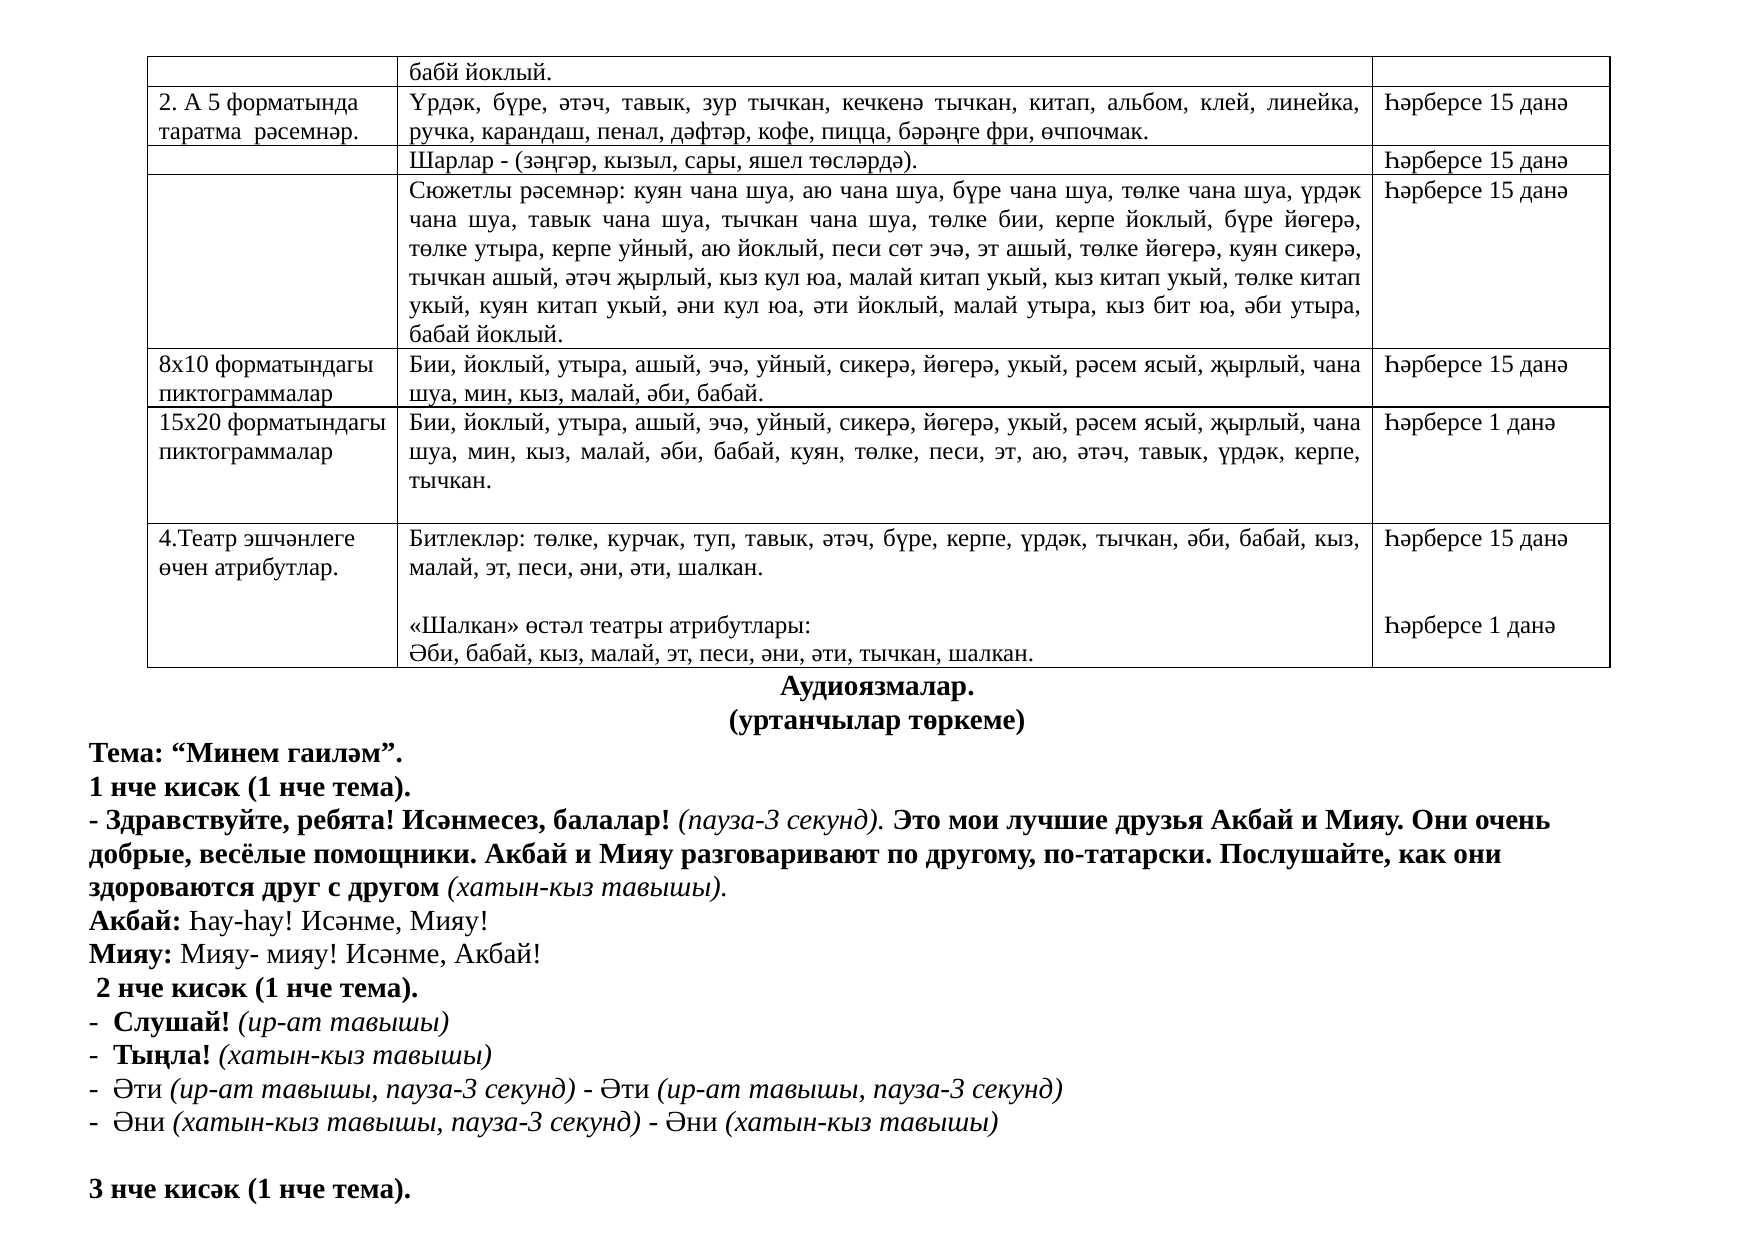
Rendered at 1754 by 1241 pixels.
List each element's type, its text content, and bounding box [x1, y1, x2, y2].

text Аудиоязмалар. [118, 668, 1636, 702]
text - Тыңла! (хатын-кыз тавышы) [88, 1037, 1636, 1071]
table_cell [148, 57, 397, 86]
table_cell 8х10 форматындагы пиктограммалар [148, 349, 397, 406]
table_cell бабй йоклый. [398, 57, 1372, 86]
table_cell [148, 146, 397, 174]
table_cell Һәрберсе 15 данә Һәрберсе 1 данә [1373, 524, 1609, 667]
table_cell Битлекләр: төлке, курчак, туп, тавык, әтәч, бүре, керпе, үрдәк, тычкан, әби, бабай, кыз, малай, эт, песи, әни, әти, шалкан. «Шалкан» өстәл театры атрибутлары: Әби, бабай, кыз, малай, эт, песи, әни, әти, тычкан, шалкан. [398, 524, 1372, 667]
text 1 нче кисәк (1 нче тема). [88, 769, 1636, 802]
text 2 нче кисәк (1 нче тема). [88, 970, 1636, 1004]
text - Әни (хатын-кыз тавышы, пауза-3 секунд) - Әни (хатын-кыз тавышы) [88, 1104, 1636, 1138]
text (уртанчылар төркеме) [118, 702, 1636, 735]
table_cell Бии, йоклый, утыра, ашый, эчә, уйный, сикерә, йөгерә, укый, рәсем ясый, җырлый, чана шуа, мин, кыз, малай, әби, бабай. [398, 349, 1372, 406]
text Акбай: Һау-һау! Исәнме, Мияу! [88, 903, 1636, 937]
text Тема: “Минем гаиләм”. [88, 735, 1636, 769]
text Мияу: Мияу- мияу! Исәнме, Акбай! [88, 937, 1636, 970]
text - Слушай! (ир-ат тавышы) [88, 1004, 1636, 1037]
text - Әти (ир-ат тавышы, пауза-3 секунд) - Әти (ир-ат тавышы, пауза-3 секунд) [88, 1071, 1636, 1104]
table_cell Һәрберсе 15 данә [1373, 87, 1609, 144]
text - Здравствуйте, ребята! Исәнмесез, балалар! (пауза-3 секунд). Это мои лучшие друзья Акбай и Мияу. Они очень добрые, весёлые помощники. Акбай и Мияу разговаривают по другому, по-татарски. Послушайте, как они здороваются друг с другом (хатын-кыз тавышы). [88, 802, 1636, 903]
table_cell [148, 175, 397, 348]
table_cell Сюжетлы рәсемнәр: куян чана шуа, аю чана шуа, бүре чана шуа, төлке чана шуа, үрдәк чана шуа, тавык чана шуа, тычкан чана шуа, төлке бии, керпе йоклый, бүре йөгерә, төлке утыра, керпе уйный, аю йоклый, песи сөт эчә, эт ашый, төлке йөгерә, куян сикерә, тычкан ашый, әтәч җырлый, кыз кул юа, малай китап укый, кыз китап укый, төлке китап укый, куян китап укый, әни кул юа, әти йоклый, малай утыра, кыз бит юа, әби утыра, бабай йоклый. [398, 175, 1372, 348]
table_cell Һәрберсе 1 данә [1373, 408, 1609, 522]
table_cell Һәрберсе 15 данә [1373, 349, 1609, 406]
table_cell 2. А 5 форматында таратма рәсемнәр. [148, 87, 397, 144]
table_cell [1373, 57, 1609, 86]
table_cell 15х20 форматындагы пиктограммалар [148, 408, 397, 522]
table_cell Үрдәк, бүре, әтәч, тавык, зур тычкан, кечкенә тычкан, китап, альбом, клей, линейка, ручка, карандаш, пенал, дәфтәр, кофе, пицца, бәрәңге фри, өчпочмак. [398, 87, 1372, 144]
table_cell 4.Театр эшчәнлеге өчен атрибутлар. [148, 524, 397, 667]
table_cell Һәрберсе 15 данә [1373, 175, 1609, 348]
table_cell Шарлар - (зәңгәр, кызыл, сары, яшел төсләрдә). [398, 146, 1372, 174]
text 3 нче кисәк (1 нче тема). [88, 1171, 1636, 1205]
table_cell Һәрберсе 15 данә [1373, 146, 1609, 174]
table_cell Бии, йоклый, утыра, ашый, эчә, уйный, сикерә, йөгерә, укый, рәсем ясый, җырлый, чана шуа, мин, кыз, малай, әби, бабай, куян, төлке, песи, эт, аю, әтәч, тавык, үрдәк, керпе, тычкан. [398, 408, 1372, 522]
